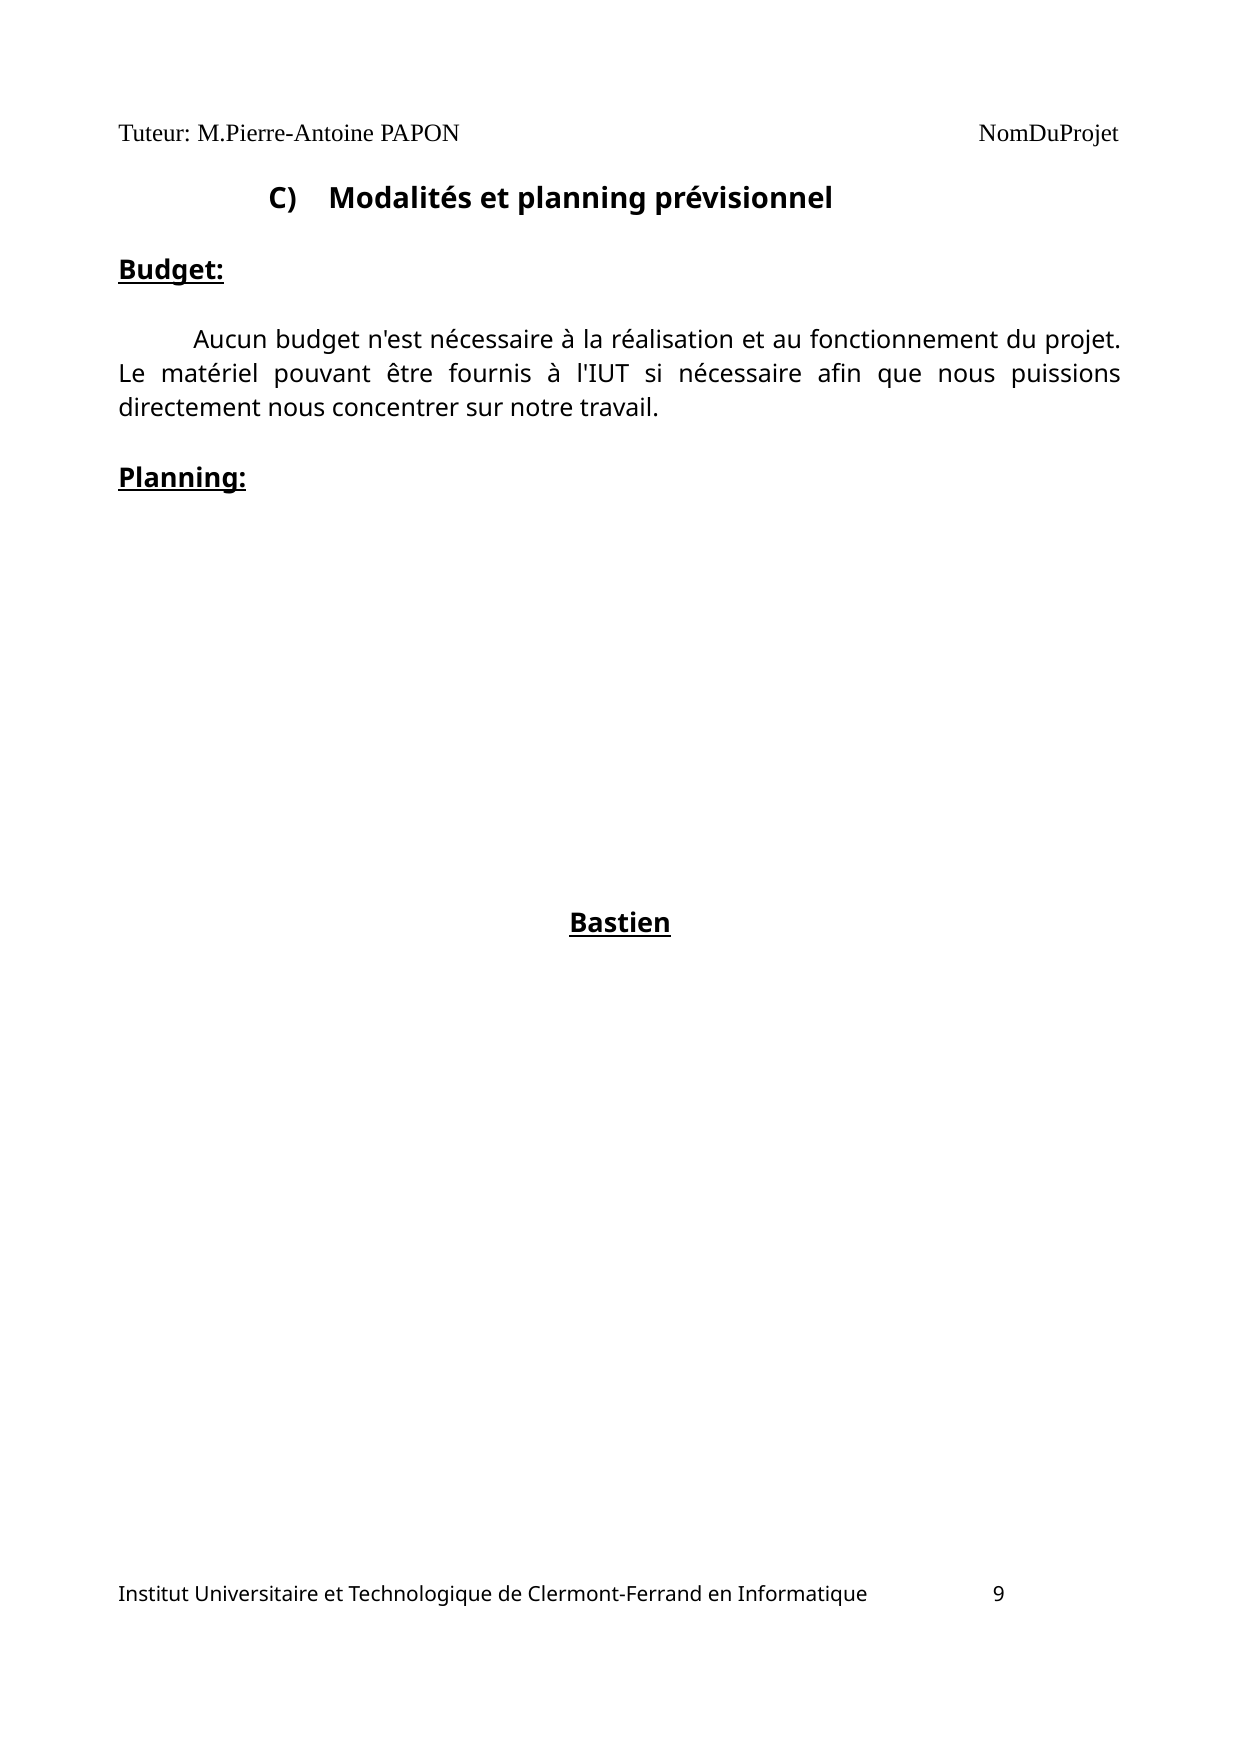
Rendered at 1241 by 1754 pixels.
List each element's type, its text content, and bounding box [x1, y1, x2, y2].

text Aucun budget n'est nécessaire à la réalisation et au fonctionnement du projet. Le matériel pouvant être fournis à l'IUT si nécessaire afin que nous puissions directement nous concentrer sur notre travail. [118, 322, 1122, 424]
list Modalités et planning prévisionnel [268, 177, 1122, 217]
text Planning: [118, 458, 1122, 495]
text Bastien [118, 904, 1122, 941]
text Budget: [118, 251, 1122, 288]
